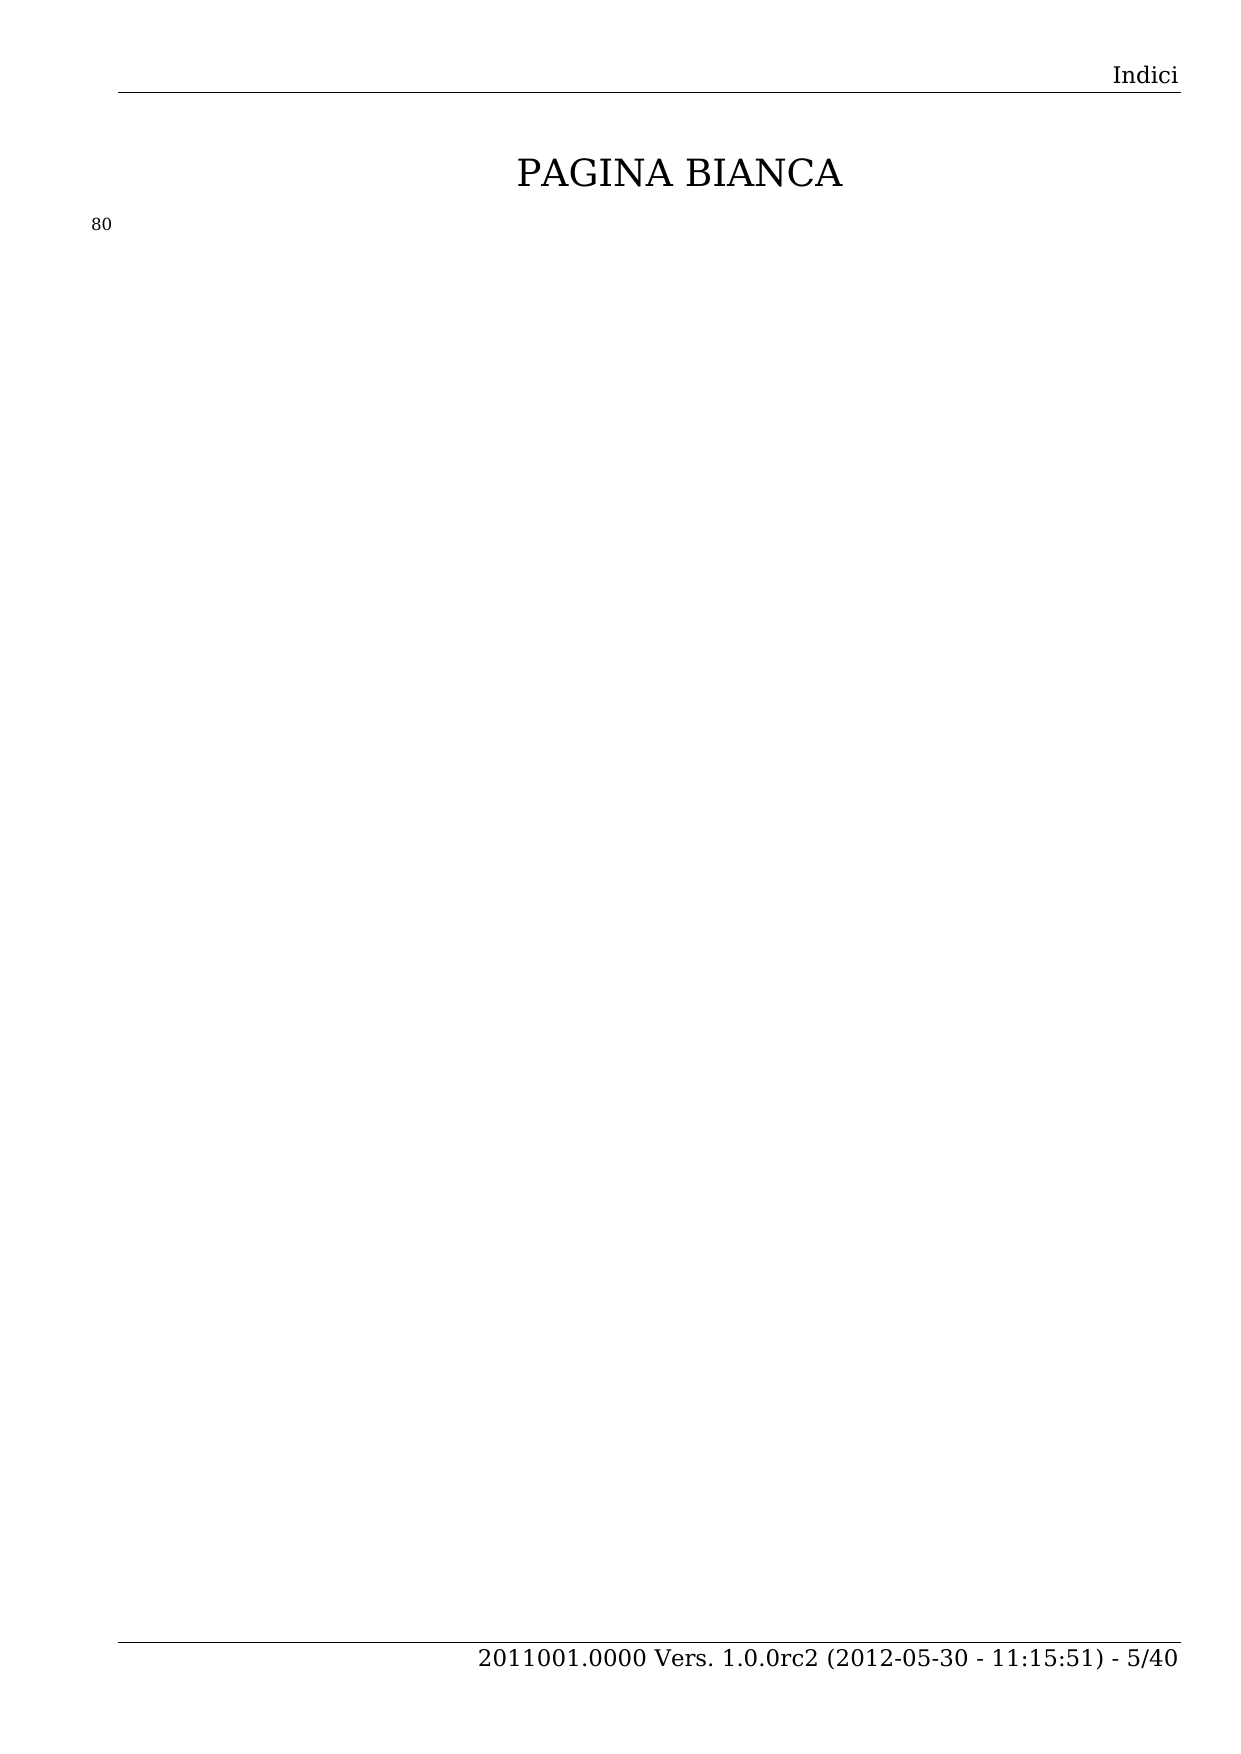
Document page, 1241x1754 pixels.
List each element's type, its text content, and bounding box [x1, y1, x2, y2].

text PAGINA BIANCA [177, 151, 1181, 195]
